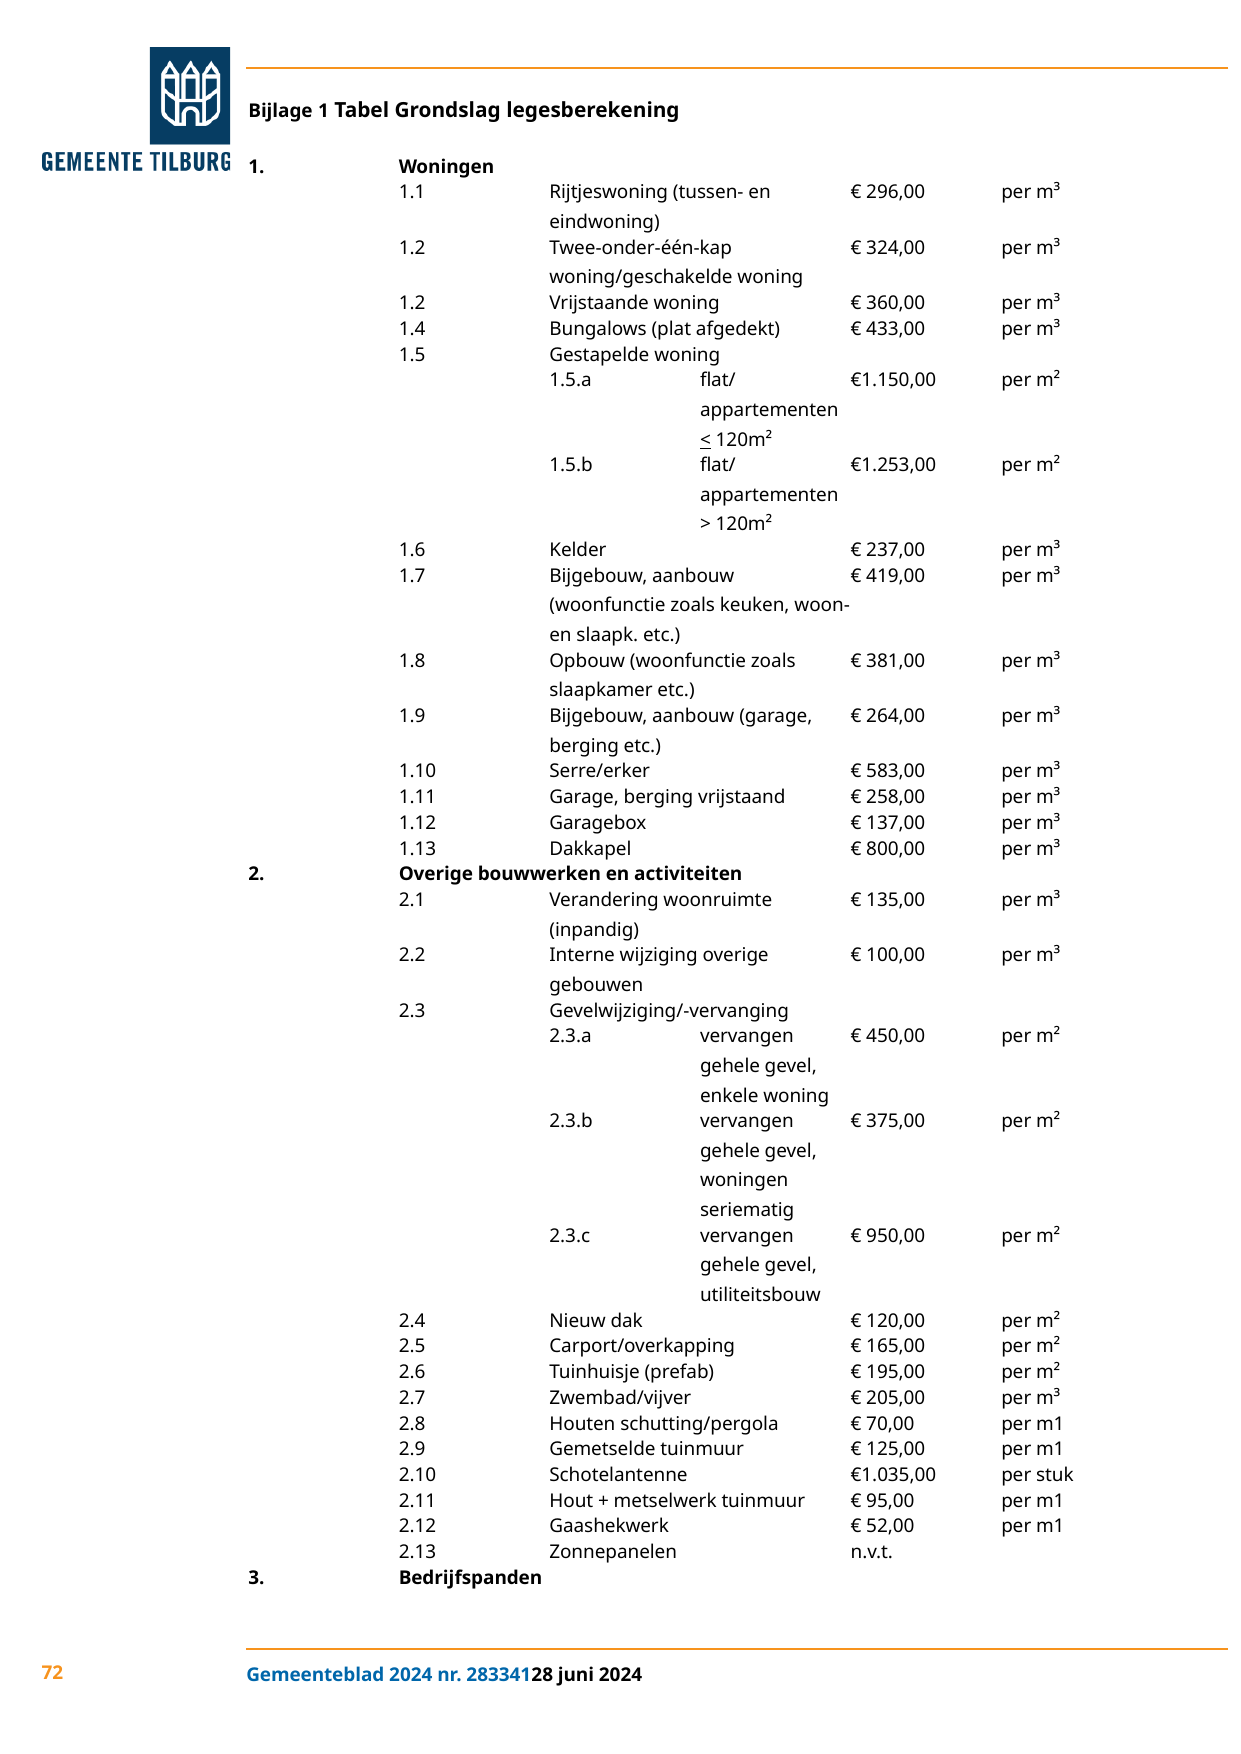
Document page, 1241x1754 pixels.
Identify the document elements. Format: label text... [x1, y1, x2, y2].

table_cell € 165,00 [850, 1333, 1001, 1358]
table_cell Verandering woonruimte (inpandig) [549, 886, 850, 942]
table_cell [1001, 997, 1152, 1023]
table_cell € 583,00 [850, 758, 1001, 783]
table_cell per m³ [1001, 758, 1152, 783]
table_cell Vrijstaande woning [549, 289, 850, 315]
table_cell Interne wijziging overige gebouwen [549, 942, 850, 997]
table_cell Gemetselde tuinmuur [549, 1436, 850, 1461]
table_cell 1.4 [399, 315, 549, 341]
table_cell per m² [1001, 451, 1152, 536]
table_cell per m² [1001, 1333, 1152, 1358]
table_cell [248, 1461, 398, 1487]
table_cell [248, 1222, 398, 1307]
table_cell Zwembad/vijver [549, 1384, 850, 1410]
table_cell € 52,00 [850, 1513, 1001, 1538]
table_cell €1.253,00 [850, 451, 1001, 536]
table_cell [248, 1108, 398, 1222]
table_cell Kelder [549, 536, 850, 562]
table_cell € 195,00 [850, 1358, 1001, 1384]
table_cell per stuk [1001, 1461, 1152, 1487]
table_cell [248, 1358, 398, 1384]
table_cell per m² [1001, 1222, 1152, 1307]
table_cell [248, 1023, 398, 1107]
table_cell per m1 [1001, 1410, 1152, 1436]
table_cell [248, 1436, 398, 1461]
table_cell 2.7 [399, 1384, 549, 1410]
table_cell per m³ [1001, 647, 1152, 702]
table_header 1. [248, 153, 398, 179]
table_cell per m³ [1001, 179, 1152, 234]
table_cell [248, 1410, 398, 1436]
table_cell [850, 997, 1001, 1023]
table_cell € 360,00 [850, 289, 1001, 315]
table_header [1001, 153, 1152, 179]
table_cell 2.10 [399, 1461, 549, 1487]
table_cell [248, 997, 398, 1023]
table_cell per m³ [1001, 835, 1152, 861]
table_cell € 258,00 [850, 783, 1001, 809]
picture [41, 47, 231, 172]
table_cell [850, 861, 1001, 886]
table_cell €1.150,00 [850, 367, 1001, 451]
table_cell 2.3.c [549, 1222, 700, 1307]
table_cell [248, 835, 398, 861]
table_cell per m³ [1001, 562, 1152, 647]
table_cell 2.4 [399, 1307, 549, 1333]
table_cell vervangen gehele gevel, woningen seriematig [700, 1108, 850, 1222]
table_cell 1.10 [399, 758, 549, 783]
table_cell per m³ [1001, 315, 1152, 341]
table_cell per m1 [1001, 1513, 1152, 1538]
table_cell [248, 536, 398, 562]
table_cell 1.11 [399, 783, 549, 809]
table_cell Garagebox [549, 809, 850, 835]
table_cell € 95,00 [850, 1487, 1001, 1513]
table_cell 1.13 [399, 835, 549, 861]
table_cell [1001, 1539, 1152, 1564]
table_cell per m1 [1001, 1487, 1152, 1513]
table_cell Bijgebouw, aanbouw (garage, berging etc.) [549, 702, 850, 758]
table_cell Dakkapel [549, 835, 850, 861]
table_cell per m³ [1001, 1384, 1152, 1410]
table_cell € 120,00 [850, 1307, 1001, 1333]
table_cell [248, 647, 398, 702]
table_cell 2.5 [399, 1333, 549, 1358]
table_cell per m³ [1001, 536, 1152, 562]
table_cell per m³ [1001, 783, 1152, 809]
table_cell 2.1 [399, 886, 549, 942]
table_cell 1.5 [399, 341, 549, 367]
table_cell [1001, 861, 1152, 886]
table_cell € 419,00 [850, 562, 1001, 647]
table_cell per m² [1001, 1108, 1152, 1222]
table_cell [248, 367, 398, 451]
table_cell [1001, 341, 1152, 367]
table_cell 1.8 [399, 647, 549, 702]
table_cell Serre/erker [549, 758, 850, 783]
table_cell vervangen gehele gevel, utiliteitsbouw [700, 1222, 850, 1307]
table_cell 2.8 [399, 1410, 549, 1436]
table_cell [399, 1222, 549, 1307]
table_cell 2.3 [399, 997, 549, 1023]
table_cell per m³ [1001, 702, 1152, 758]
table_cell Gevelwijziging/-vervanging [549, 997, 850, 1023]
table_cell € 135,00 [850, 886, 1001, 942]
table_cell [248, 341, 398, 367]
text Bijlage 1 Tabel Grondslag legesberekening [248, 95, 1152, 123]
table_cell Overige bouwwerken en activiteiten [399, 861, 850, 886]
table_cell € 800,00 [850, 835, 1001, 861]
table_cell [399, 367, 549, 451]
table_cell [248, 179, 398, 234]
table_cell [248, 451, 398, 536]
table_cell € 433,00 [850, 315, 1001, 341]
table_cell 1.9 [399, 702, 549, 758]
table_cell per m³ [1001, 942, 1152, 997]
table_cell € 264,00 [850, 702, 1001, 758]
table_cell [248, 809, 398, 835]
table_cell [248, 315, 398, 341]
table_cell € 137,00 [850, 809, 1001, 835]
table_cell per m³ [1001, 289, 1152, 315]
table_cell [399, 1023, 549, 1107]
table_cell [248, 702, 398, 758]
table_cell € 450,00 [850, 1023, 1001, 1107]
table_cell 1.5.b [549, 451, 700, 536]
table_cell per m² [1001, 1307, 1152, 1333]
table_cell 2.3.a [549, 1023, 700, 1107]
table_cell 1.2 [399, 289, 549, 315]
table_cell per m³ [1001, 886, 1152, 942]
table_cell 2.12 [399, 1513, 549, 1538]
table_cell [248, 289, 398, 315]
table_cell € 237,00 [850, 536, 1001, 562]
table_cell Bungalows (plat afgedekt) [549, 315, 850, 341]
table_cell Gestapelde woning [549, 341, 850, 367]
table_cell [248, 1384, 398, 1410]
table_cell € 375,00 [850, 1108, 1001, 1222]
table_cell [248, 1307, 398, 1333]
table_cell 2.6 [399, 1358, 549, 1384]
table_cell € 296,00 [850, 179, 1001, 234]
table_cell Bedrijfspanden [399, 1564, 850, 1590]
table_cell Rijtjeswoning (tussen- en eindwoning) [549, 179, 850, 234]
table_cell Zonnepanelen [549, 1539, 850, 1564]
table_cell [248, 1539, 398, 1564]
table_cell 1.2 [399, 234, 549, 289]
table_cell [248, 562, 398, 647]
table_header Woningen [399, 153, 850, 179]
table_cell [248, 1513, 398, 1538]
table_cell [248, 234, 398, 289]
table_cell Bijgebouw, aanbouw (woonfunctie zoals keuken, woon- en slaapk. etc.) [549, 562, 850, 647]
table_cell Twee-onder-één-kap woning/geschakelde woning [549, 234, 850, 289]
table_cell per m² [1001, 1358, 1152, 1384]
table_cell [248, 758, 398, 783]
table_cell 1.1 [399, 179, 549, 234]
table_cell [399, 451, 549, 536]
table_cell [248, 783, 398, 809]
table_cell € 100,00 [850, 942, 1001, 997]
table_cell 2.3.b [549, 1108, 700, 1222]
table_cell [248, 886, 398, 942]
table_cell 2.13 [399, 1539, 549, 1564]
table_header [850, 153, 1001, 179]
table_cell Hout + metselwerk tuinmuur [549, 1487, 850, 1513]
table_cell € 381,00 [850, 647, 1001, 702]
table_cell 2.9 [399, 1436, 549, 1461]
table_cell 1.5.a [549, 367, 700, 451]
table_cell per m² [1001, 1023, 1152, 1107]
table_cell 2.11 [399, 1487, 549, 1513]
table_cell 1.7 [399, 562, 549, 647]
table_cell € 125,00 [850, 1436, 1001, 1461]
table_cell 1.12 [399, 809, 549, 835]
table_cell Opbouw (woonfunctie zoals slaapkamer etc.) [549, 647, 850, 702]
table_cell 2.2 [399, 942, 549, 997]
table_cell [248, 1333, 398, 1358]
table_cell € 324,00 [850, 234, 1001, 289]
table_cell [399, 1108, 549, 1222]
table_cell 3. [248, 1564, 398, 1590]
table_cell € 70,00 [850, 1410, 1001, 1436]
table_cell € 950,00 [850, 1222, 1001, 1307]
table_cell [248, 942, 398, 997]
table_cell [1001, 1564, 1152, 1590]
table_cell per m1 [1001, 1436, 1152, 1461]
table_cell Garage, berging vrijstaand [549, 783, 850, 809]
table_cell flat/appartementen < 120m² [700, 367, 850, 451]
table_cell Houten schutting/pergola [549, 1410, 850, 1436]
table_cell Tuinhuisje (prefab) [549, 1358, 850, 1384]
table_cell Nieuw dak [549, 1307, 850, 1333]
table_cell €1.035,00 [850, 1461, 1001, 1487]
table_cell 2. [248, 861, 398, 886]
table_cell 1.6 [399, 536, 549, 562]
table_cell per m³ [1001, 234, 1152, 289]
table_cell [850, 341, 1001, 367]
table_cell [248, 1487, 398, 1513]
table_cell per m³ [1001, 809, 1152, 835]
table_cell per m² [1001, 367, 1152, 451]
table_cell € 205,00 [850, 1384, 1001, 1410]
table_cell Carport/overkapping [549, 1333, 850, 1358]
table_cell Gaashekwerk [549, 1513, 850, 1538]
table_cell flat/appartementen > 120m² [700, 451, 850, 536]
table_cell Schotelantenne [549, 1461, 850, 1487]
table_cell [850, 1564, 1001, 1590]
table_cell n.v.t. [850, 1539, 1001, 1564]
table_cell vervangen gehele gevel, enkele woning [700, 1023, 850, 1107]
